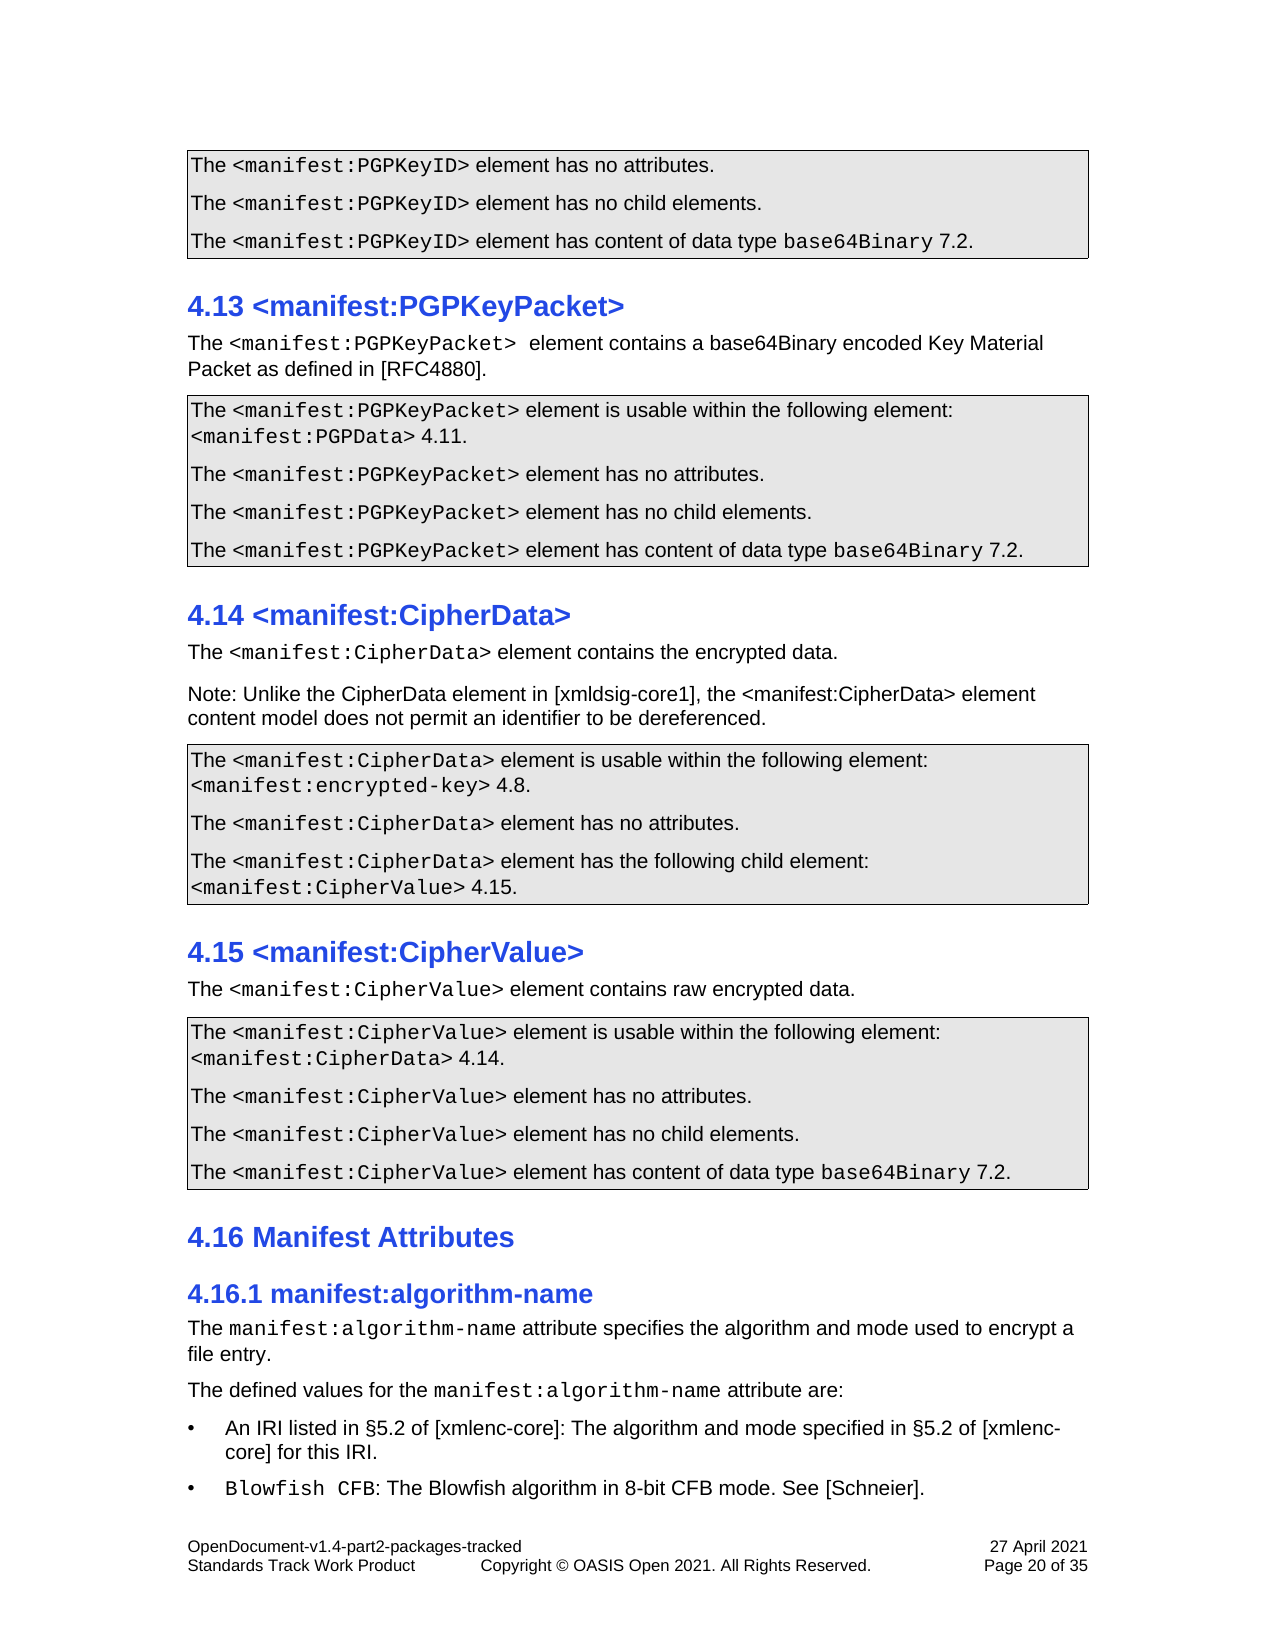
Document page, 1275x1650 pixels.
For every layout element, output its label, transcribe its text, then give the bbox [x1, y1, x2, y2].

list An IRI listed in §5.2 of [xmlenc-core]: The algorithm and mode specified in §5.2 of [xmlenc-core] for this IRI. [187, 1415, 1088, 1463]
list The <manifest:PGPKeyPacket> element has no attributes. [188, 459, 1088, 488]
subtitle <manifest:CipherValue> [187, 935, 1088, 968]
list The <manifest:PGPKeyID> element has no attributes. [188, 151, 1088, 179]
list The <manifest:PGPKeyPacket> element has no child elements. [188, 497, 1088, 526]
list The <manifest:CipherData> element has no attributes. [188, 808, 1088, 837]
text The defined values for the manifest:algorithm-name attribute are: [187, 1377, 1088, 1403]
list The <manifest:CipherData> element has the following child element: <manifest:CipherValue> 4.15. [188, 846, 1088, 904]
list Blowfish CFB: The Blowfish algorithm in 8-bit CFB mode. See [Schneier]. [187, 1476, 1088, 1501]
subtitle manifest:algorithm-name [187, 1278, 1088, 1309]
list The <manifest:CipherData> element is usable within the following element: <manifest:encrypted-key> 4.8. [188, 745, 1088, 799]
list The <manifest:CipherValue> element has content of data type base64Binary 7.2. [188, 1157, 1088, 1189]
list The <manifest:PGPKeyPacket> element has content of data type base64Binary 7.2. [188, 534, 1088, 566]
text The <manifest:CipherValue> element contains raw encrypted data. [187, 977, 1088, 1003]
list The <manifest:PGPKeyID> element has no child elements. [188, 188, 1088, 217]
list The <manifest:PGPKeyPacket> element is usable within the following element: <manifest:PGPData> 4.11. [188, 396, 1088, 450]
list The <manifest:PGPKeyID> element has content of data type base64Binary 7.2. [188, 226, 1088, 258]
subtitle <manifest:PGPKeyPacket> [187, 289, 1088, 322]
subtitle Manifest Attributes [187, 1220, 1088, 1253]
text The <manifest:PGPKeyPacket> element contains a base64Binary encoded Key Material Packet as defined in [RFC4880]. [187, 331, 1088, 381]
list The <manifest:CipherValue> element has no attributes. [188, 1081, 1088, 1110]
subtitle <manifest:CipherData> [187, 598, 1088, 631]
text The <manifest:CipherData> element contains the encrypted data. [187, 639, 1088, 665]
list The <manifest:CipherValue> element has no child elements. [188, 1119, 1088, 1148]
text Note: Unlike the CipherData element in [xmldsig-core1], the <manifest:CipherData> element content model does not permit an identifier to be dereferenced. [187, 682, 1088, 730]
text The manifest:algorithm-name attribute specifies the algorithm and mode used to encrypt a file entry. [187, 1316, 1088, 1365]
list The <manifest:CipherValue> element is usable within the following element: <manifest:CipherData> 4.14. [188, 1018, 1088, 1072]
